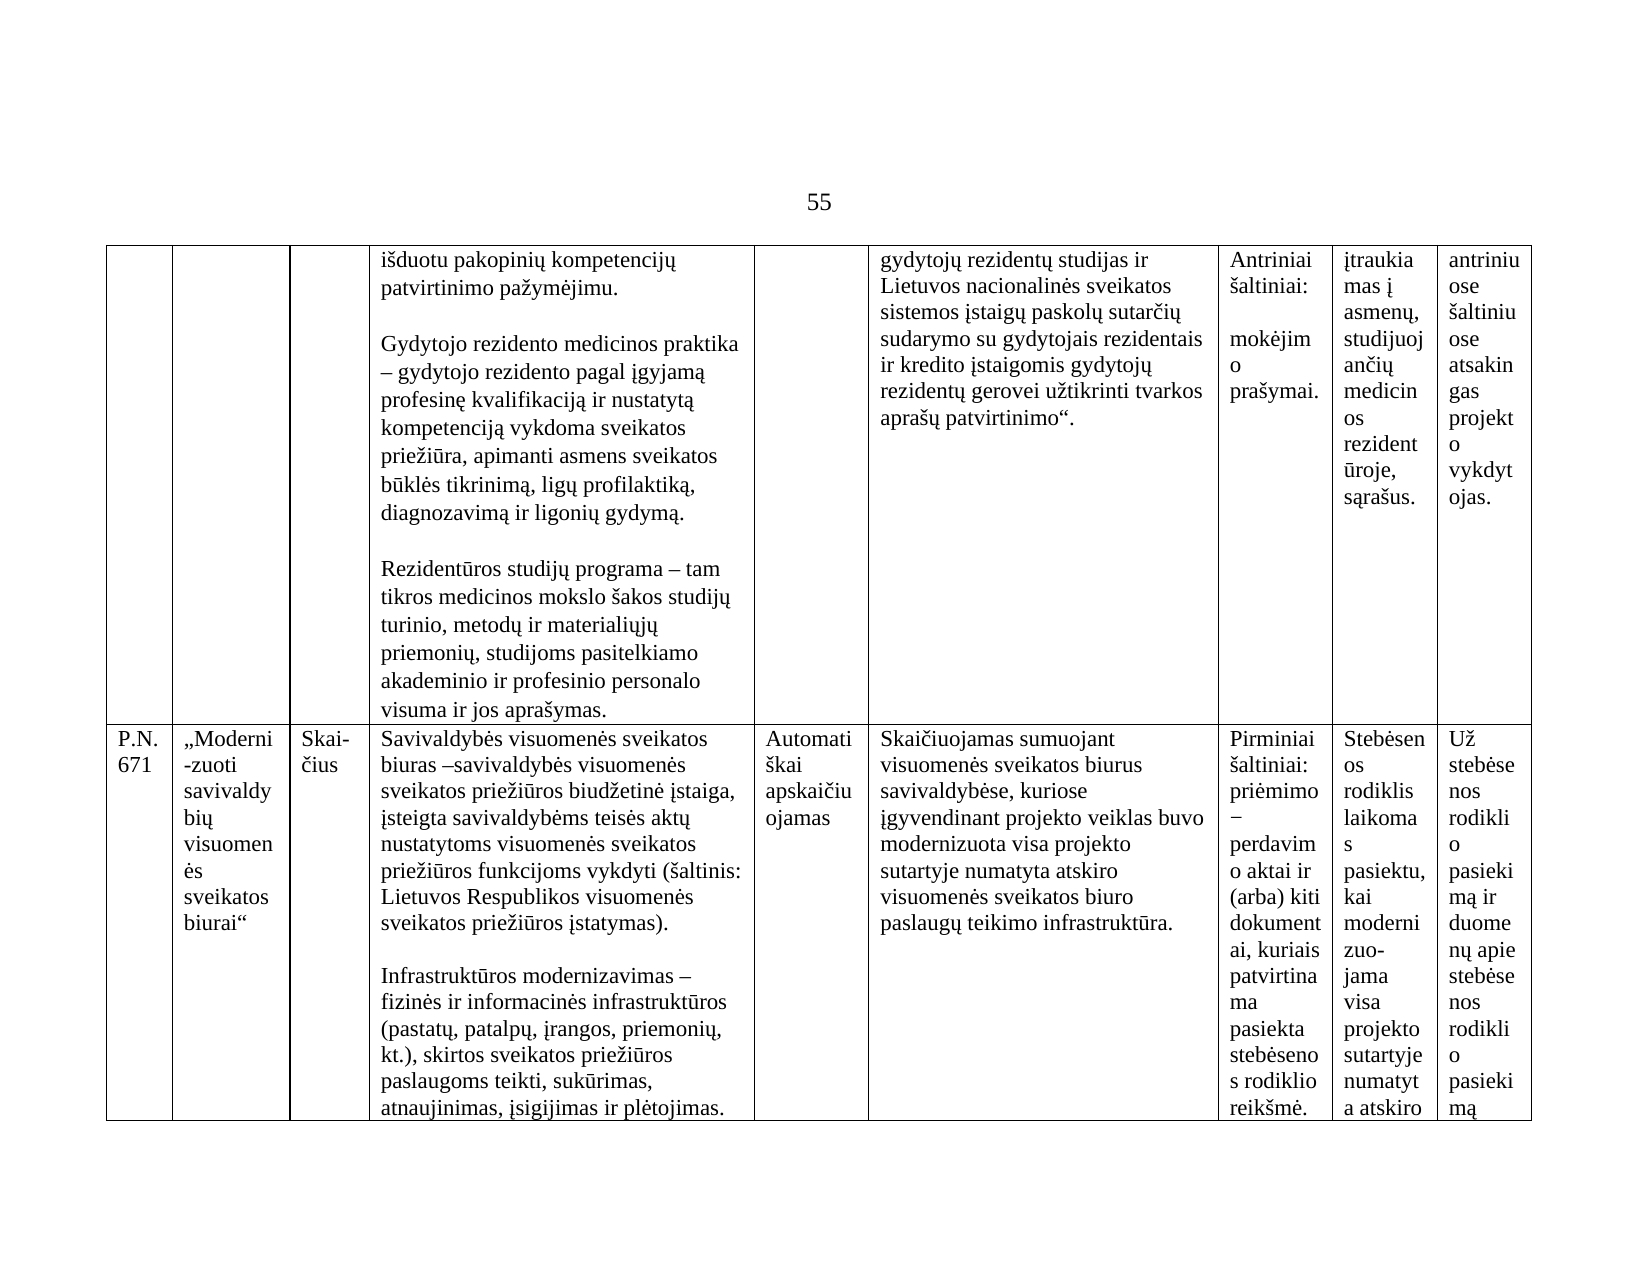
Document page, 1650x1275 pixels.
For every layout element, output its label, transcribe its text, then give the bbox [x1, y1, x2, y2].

table_cell antriniuose šaltiniuose atsakingas projekto vykdytojas. [1438, 246, 1531, 724]
table_cell [107, 246, 172, 724]
table_cell P.N.671 [107, 725, 172, 1120]
table_cell [173, 246, 289, 724]
table_cell įtraukiamas į asmenų, studijuojančių medicinos rezidentūroje, sąrašus. [1333, 246, 1437, 724]
table_cell Stebėsenos rodiklis laikomas pasiektu, kai modernizuo-jama visa projekto sutartyje numatyta atskiro [1333, 725, 1437, 1120]
table_cell gydytojų rezidentų studijas ir Lietuvos nacionalinės sveikatos sistemos įstaigų paskolų sutarčių sudarymo su gydytojais rezidentais ir kredito įstaigomis gydytojų rezidentų gerovei užtikrinti tvarkos aprašų patvirtinimo“. [869, 246, 1218, 724]
table_cell Skaičiuojamas sumuojant visuomenės sveikatos biurus savivaldybėse, kuriose įgyvendinant projekto veiklas buvo modernizuota visa projekto sutartyje numatyta atskiro visuomenės sveikatos biuro paslaugų teikimo infrastruktūra. [869, 725, 1218, 1120]
table_cell išduotu pakopinių kompetencijų patvirtinimo pažymėjimu. Gydytojo rezidento medicinos praktika – gydytojo rezidento pagal įgyjamą profesinę kvalifikaciją ir nustatytą kompetenciją vykdoma sveikatos priežiūra, apimanti asmens sveikatos būklės tikrinimą, ligų profilaktiką, diagnozavimą ir ligonių gydymą. Rezidentūros studijų programa – tam tikros medicinos mokslo šakos studijų turinio, metodų ir materialiųjų priemonių, studijoms pasitelkiamo akademinio ir profesinio personalo visuma ir jos aprašymas. [370, 246, 754, 724]
table_cell [291, 246, 369, 724]
table_cell Antriniai šaltiniai: mokėjimo prašymai. [1219, 246, 1332, 724]
table_cell Už stebėsenos rodiklio pasiekimą ir duomenų apie stebėsenos rodiklio pasiekimą [1438, 725, 1531, 1120]
table_cell Skai-čius [291, 725, 369, 1120]
table_cell Automatiškai apskaičiuojamas [755, 725, 868, 1120]
table_cell Savivaldybės visuomenės sveikatos biuras –savivaldybės visuomenės sveikatos priežiūros biudžetinė įstaiga, įsteigta savivaldybėms teisės aktų nustatytoms visuomenės sveikatos priežiūros funkcijoms vykdyti (šaltinis: Lietuvos Respublikos visuomenės sveikatos priežiūros įstatymas). Infrastruktūros modernizavimas – fizinės ir informacinės infrastruktūros (pastatų, patalpų, įrangos, priemonių, kt.), skirtos sveikatos priežiūros paslaugoms teikti, sukūrimas, atnaujinimas, įsigijimas ir plėtojimas. [370, 725, 754, 1120]
table_cell [755, 246, 868, 724]
table_cell Pirminiai šaltiniai: priėmimo− perdavimo aktai ir (arba) kiti dokumentai, kuriais patvirtinama pasiekta stebėsenos rodiklio reikšmė. [1219, 725, 1332, 1120]
table_cell „Moderni-zuoti savivaldybių visuomenės sveikatos biurai“ [173, 725, 289, 1120]
